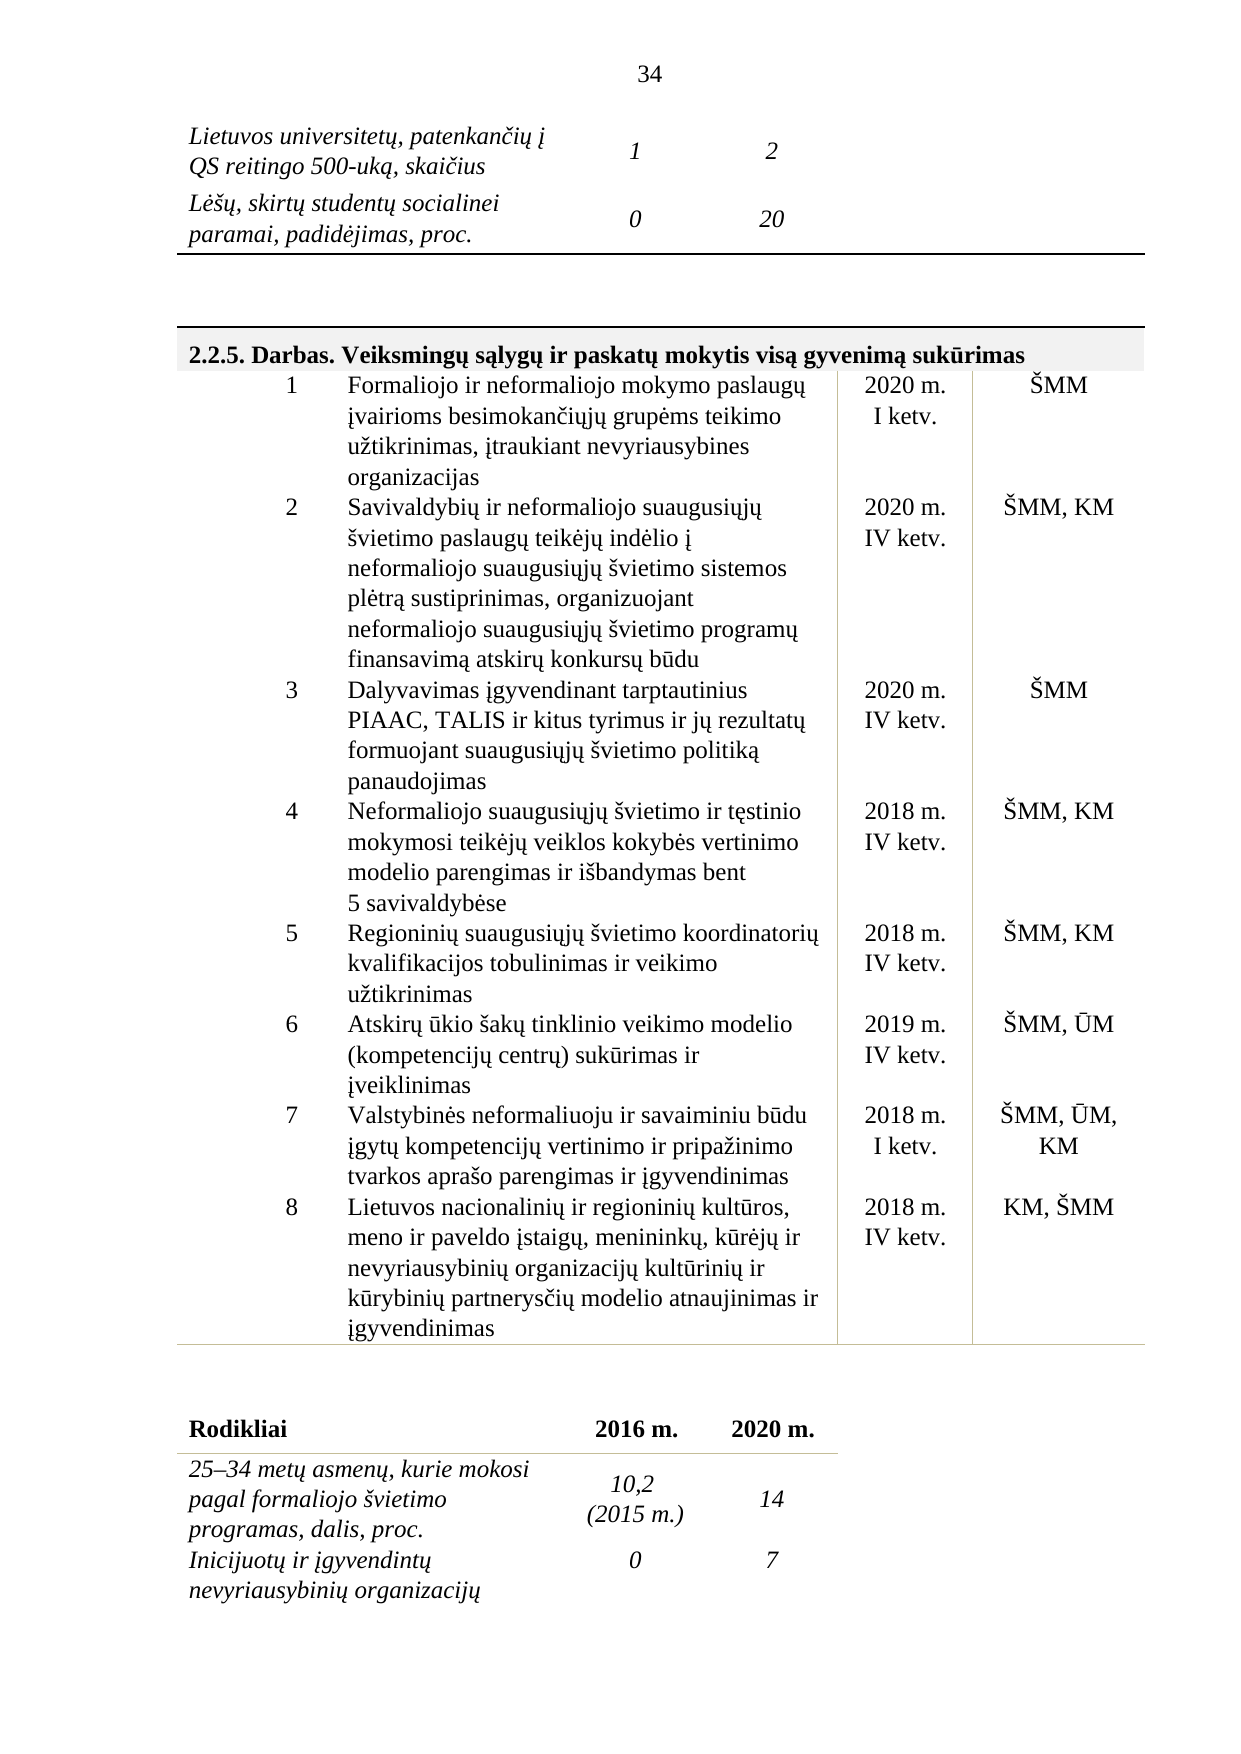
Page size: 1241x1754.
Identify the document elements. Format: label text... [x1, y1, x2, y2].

table_cell [973, 1545, 1144, 1604]
table_cell 6 [247, 1009, 336, 1101]
table_cell ŠMM [973, 675, 1144, 796]
table_cell ŠMM, KM [973, 492, 1144, 675]
table_cell [973, 118, 1144, 184]
table_cell 2020 m. IV ketv. [838, 675, 972, 796]
table_cell Lietuvos universitetų, patenkančių į QS reitingo 500-uką, skaičius [177, 118, 564, 184]
table_cell [177, 1375, 247, 1406]
table_cell [838, 1375, 973, 1406]
table_cell [565, 255, 708, 326]
table_cell 2016 m. [565, 1406, 708, 1453]
table_cell ŠMM, KM [973, 918, 1144, 1009]
table_cell [838, 1453, 973, 1545]
table_cell [838, 255, 973, 326]
table_cell [247, 1375, 336, 1406]
table_cell Valstybinės neformaliuoju ir savaiminiu būdu įgytų kompetencijų vertinimo ir pripažinimo tvarkos aprašo parengimas ir įgyvendinimas [336, 1101, 837, 1192]
table_cell [838, 118, 973, 184]
table_cell [838, 1545, 973, 1604]
table_cell Lėšų, skirtų studentų socialinei paramai, padidėjimas, proc. [177, 185, 564, 253]
table_cell Inicijuotų ir įgyvendintų nevyriausybinių organizacijų [177, 1545, 564, 1604]
table_cell Lietuvos nacionalinių ir regioninių kultūros, meno ir paveldo įstaigų, menininkų, kūrėjų ir nevyriausybinių organizacijų kultūrinių ir kūrybinių partnerysčių modelio atnaujinimas ir įgyvendinimas [336, 1192, 837, 1344]
table_cell [500, 1406, 564, 1453]
table_cell [177, 492, 247, 675]
table_cell 25–34 metų asmenų, kurie mokosi pagal formaliojo švietimo programas, dalis, proc. [177, 1454, 564, 1545]
table_cell [177, 255, 247, 326]
table_cell [708, 1375, 838, 1406]
table_cell 2.2.5. Darbas. Veiksmingų sąlygų ir paskatų mokytis visą gyvenimą sukūrimas [177, 328, 1144, 371]
table_cell [708, 255, 838, 326]
table_cell 2019 m. IV ketv. [838, 1009, 972, 1101]
table_cell Savivaldybių ir neformaliojo suaugusiųjų švietimo paslaugų teikėjų indėlio į neformaliojo suaugusiųjų švietimo sistemos plėtrą sustiprinimas, organizuojant neformaliojo suaugusiųjų švietimo programų finansavimą atskirų konkursų būdu [336, 492, 837, 675]
table_cell 20 [708, 185, 838, 253]
table_cell [973, 1406, 1144, 1453]
table_cell [500, 255, 564, 326]
table_cell 7 [247, 1101, 336, 1192]
table_cell [973, 255, 1144, 326]
table_cell ŠMM, ŪM [973, 1009, 1144, 1101]
table_cell [177, 1345, 247, 1375]
table_cell [838, 1406, 973, 1453]
table_cell [973, 1345, 1144, 1375]
table_cell 2018 m. IV ketv. [838, 918, 972, 1009]
table_cell ŠMM, ŪM, KM [973, 1101, 1144, 1192]
table_cell 4 [247, 796, 336, 918]
table_cell 2018 m. I ketv. [838, 1101, 972, 1192]
table_cell [973, 1453, 1144, 1545]
table_cell 0 [565, 1545, 708, 1604]
table_cell [177, 675, 247, 796]
table_cell [565, 1375, 708, 1406]
table_cell 2 [247, 492, 336, 675]
table_cell ŠMM [973, 371, 1144, 492]
table_cell 3 [247, 675, 336, 796]
table_cell 1 [565, 118, 708, 184]
table_cell 2020 m. I ketv. [838, 371, 972, 492]
table_cell 10,2 (2015 m.) [565, 1454, 708, 1545]
table_cell ŠMM, KM [973, 796, 1144, 918]
table_cell 7 [708, 1545, 838, 1604]
table_cell Atskirų ūkio šakų tinklinio veikimo modelio (kompetencijų centrų) sukūrimas ir įveiklinimas [336, 1009, 837, 1101]
table_cell [177, 796, 247, 918]
table_cell [247, 1345, 336, 1375]
table_cell 2018 m. IV ketv. [838, 796, 972, 918]
table_cell [500, 1375, 564, 1406]
table_cell [336, 255, 500, 326]
table_cell [177, 1009, 247, 1101]
table_cell [336, 1375, 500, 1406]
table_cell [247, 255, 336, 326]
table_cell KM, ŠMM [973, 1192, 1144, 1344]
table_cell 2018 m. IV ketv. [838, 1192, 972, 1344]
table_cell 2020 m. IV ketv. [838, 492, 972, 675]
table_cell [336, 1345, 838, 1375]
table_cell [973, 185, 1144, 253]
table_cell [177, 918, 247, 1009]
table_cell 2 [708, 118, 838, 184]
table_cell [177, 1101, 247, 1192]
table_cell 8 [247, 1192, 336, 1344]
table_cell Formaliojo ir neformaliojo mokymo paslaugų įvairioms besimokančiųjų grupėms teikimo užtikrinimas, įtraukiant nevyriausybines organizacijas [336, 371, 837, 492]
table_cell [973, 1375, 1144, 1406]
table_cell 1 [247, 371, 336, 492]
table_cell 14 [708, 1454, 838, 1545]
table_cell 2020 m. [708, 1406, 838, 1453]
table_cell [336, 1406, 500, 1453]
table_cell Neformaliojo suaugusiųjų švietimo ir tęstinio mokymosi teikėjų veiklos kokybės vertinimo modelio parengimas ir išbandymas bent 5 savivaldybėse [336, 796, 837, 918]
table_cell [838, 185, 973, 253]
table_cell Dalyvavimas įgyvendinant tarptautinius PIAAC, TALIS ir kitus tyrimus ir jų rezultatų formuojant suaugusiųjų švietimo politiką panaudojimas [336, 675, 837, 796]
table_cell [838, 1345, 973, 1375]
table_cell Regioninių suaugusiųjų švietimo koordinatorių kvalifikacijos tobulinimas ir veikimo užtikrinimas [336, 918, 837, 1009]
table_cell [177, 1192, 247, 1344]
table_cell 5 [247, 918, 336, 1009]
table_cell Rodikliai [177, 1406, 336, 1453]
table_cell [177, 371, 247, 492]
table_cell 0 [565, 185, 708, 253]
